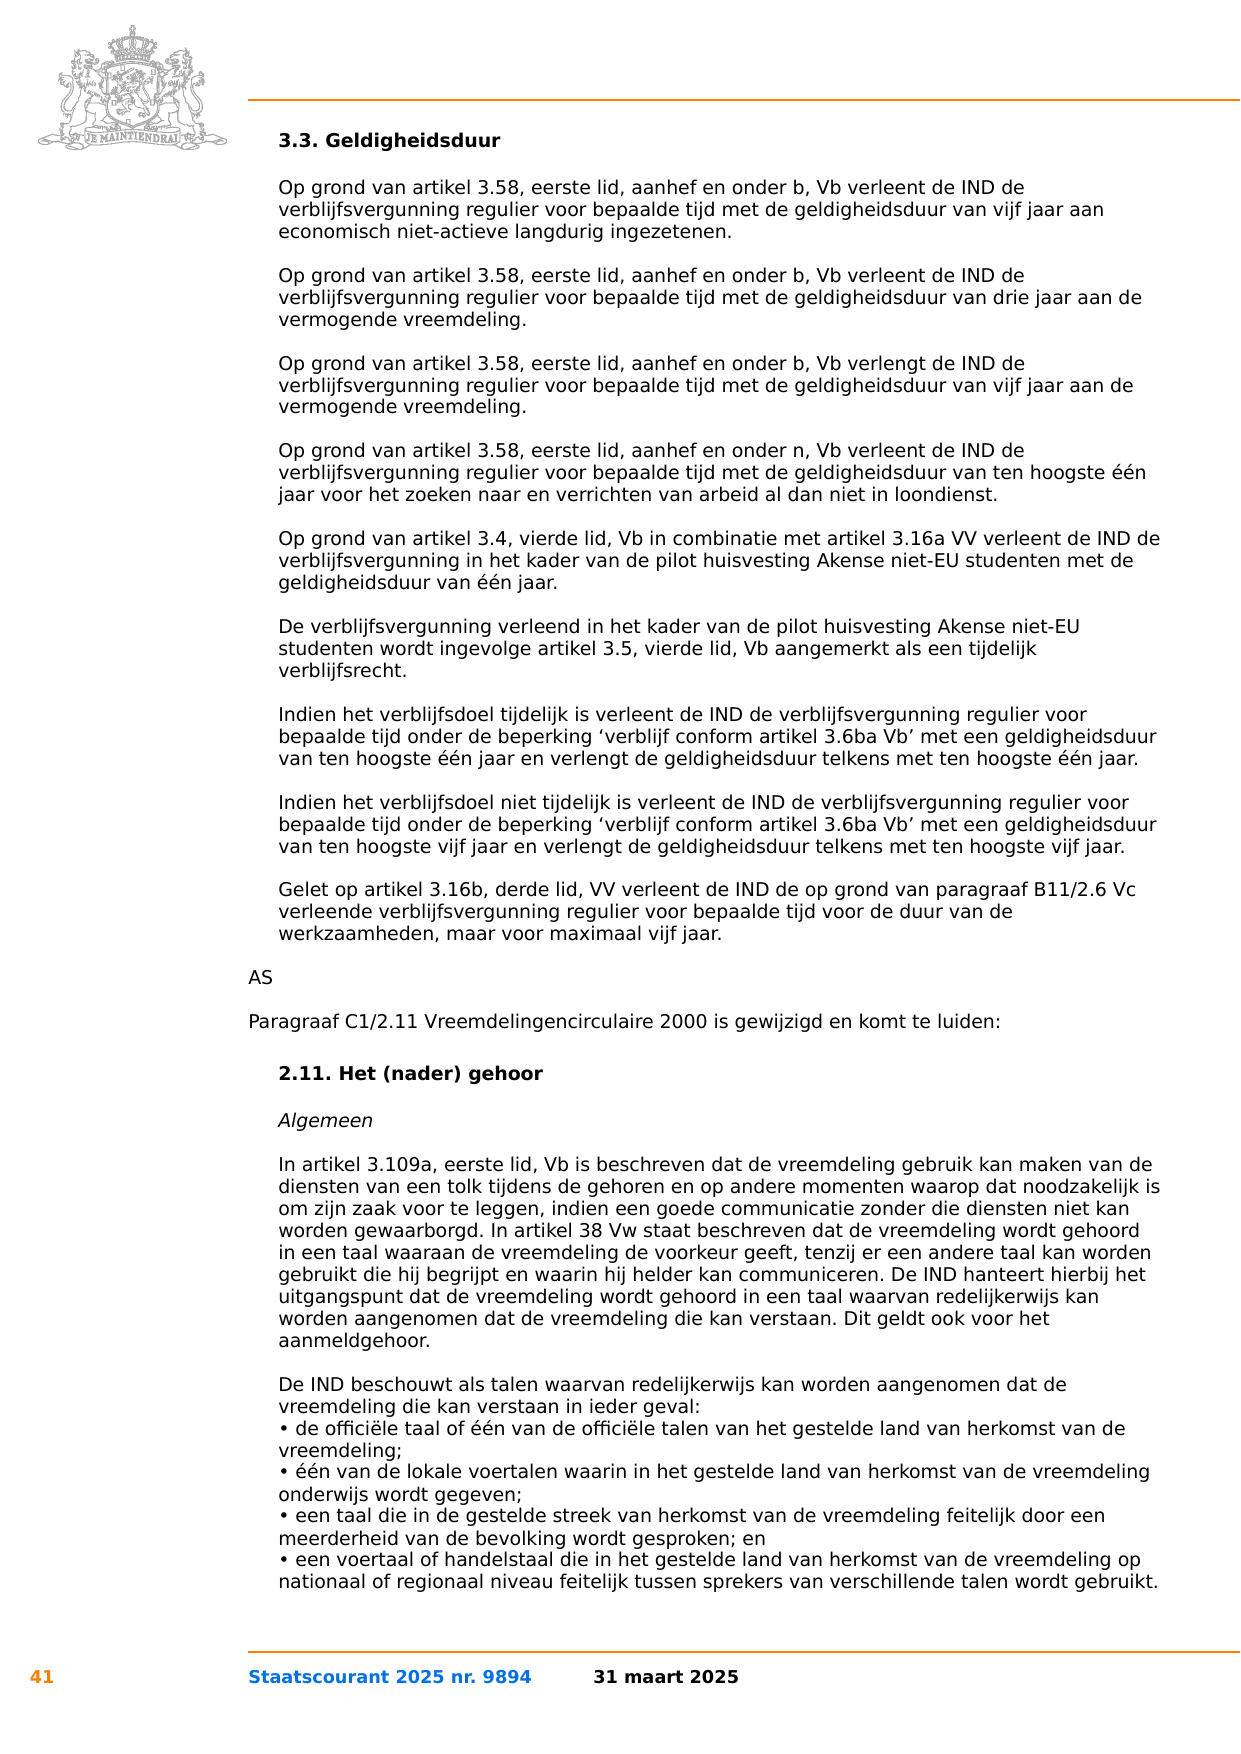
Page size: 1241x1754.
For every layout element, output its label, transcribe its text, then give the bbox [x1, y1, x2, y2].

text • één van de lokale voertalen waarin in het gestelde land van herkomst van de vreemdeling onderwijs wordt gegeven; [278, 1461, 1163, 1505]
text In artikel 3.109a, eerste lid, Vb is beschreven dat de vreemdeling gebruik kan maken van de diensten van een tolk tijdens de gehoren en op andere momenten waarop dat noodzakelijk is om zijn zaak voor te leggen, indien een goede communicatie zonder die diensten niet kan worden gewaarborgd. In artikel 38 Vw staat beschreven dat de vreemdeling wordt gehoord in een taal waaraan de vreemdeling de voorkeur geeft, tenzij er een andere taal kan worden gebruikt die hij begrijpt en waarin hij helder kan communiceren. De IND hanteert hierbij het uitgangspunt dat de vreemdeling wordt gehoord in een taal waarvan redelijkerwijs kan worden aangenomen dat de vreemdeling die kan verstaan. Dit geldt ook voor het aanmeldgehoor. [278, 1154, 1163, 1352]
text Op grond van artikel 3.58, eerste lid, aanhef en onder b, Vb verlengt de IND de verblijfsvergunning regulier voor bepaalde tijd met de geldigheidsduur van vijf jaar aan de vermogende vreemdeling. [278, 352, 1163, 418]
text Gelet op artikel 3.16b, derde lid, VV verleent de IND de op grond van paragraaf B11/2.6 Vc verleende verblijfsvergunning regulier voor bepaalde tijd voor de duur van de werkzaamheden, maar voor maximaal vijf jaar. [278, 879, 1163, 945]
text Op grond van artikel 3.58, eerste lid, aanhef en onder n, Vb verleent de IND de verblijfsvergunning regulier voor bepaalde tijd met de geldigheidsduur van ten hoogste één jaar voor het zoeken naar en verrichten van arbeid al dan niet in loondienst. [278, 440, 1163, 506]
text • de officiële taal of één van de officiële talen van het gestelde land van herkomst van de vreemdeling; [278, 1417, 1163, 1461]
text Op grond van artikel 3.58, eerste lid, aanhef en onder b, Vb verleent de IND de verblijfsvergunning regulier voor bepaalde tijd met de geldigheidsduur van vijf jaar aan economisch niet-actieve langdurig ingezetenen. [278, 177, 1163, 243]
picture [38, 25, 227, 150]
text AS [248, 967, 1163, 989]
text • een taal die in de gestelde streek van herkomst van de vreemdeling feitelijk door een meerderheid van de bevolking wordt gesproken; en [278, 1505, 1163, 1549]
text Indien het verblijfsdoel tijdelijk is verleent de IND de verblijfsvergunning regulier voor bepaalde tijd onder de beperking ‘verblijf conform artikel 3.6ba Vb’ met een geldigheidsduur van ten hoogste één jaar en verlengt de geldigheidsduur telkens met ten hoogste één jaar. [278, 704, 1163, 770]
subtitle 3.3. Geldigheidsduur [278, 130, 1163, 152]
subtitle 2.11. Het (nader) gehoor [278, 1063, 1163, 1085]
text De verblijfsvergunning verleend in het kader van de pilot huisvesting Akense niet-EU studenten wordt ingevolge artikel 3.5, vierde lid, Vb aangemerkt als een tijdelijk verblijfsrecht. [278, 616, 1163, 682]
text Indien het verblijfsdoel niet tijdelijk is verleent de IND de verblijfsvergunning regulier voor bepaalde tijd onder de beperking ‘verblijf conform artikel 3.6ba Vb’ met een geldigheidsduur van ten hoogste vijf jaar en verlengt de geldigheidsduur telkens met ten hoogste vijf jaar. [278, 792, 1163, 857]
text • een voertaal of handelstaal die in het gestelde land van herkomst van de vreemdeling op nationaal of regionaal niveau feitelijk tussen sprekers van verschillende talen wordt gebruikt. [278, 1549, 1163, 1593]
text De IND beschouwt als talen waarvan redelijkerwijs kan worden aangenomen dat de vreemdeling die kan verstaan in ieder geval: [278, 1373, 1163, 1417]
text Op grond van artikel 3.58, eerste lid, aanhef en onder b, Vb verleent de IND de verblijfsvergunning regulier voor bepaalde tijd met de geldigheidsduur van drie jaar aan de vermogende vreemdeling. [278, 265, 1163, 331]
text Op grond van artikel 3.4, vierde lid, Vb in combinatie met artikel 3.16a VV verleent de IND de verblijfsvergunning in het kader van de pilot huisvesting Akense niet-EU studenten met de geldigheidsduur van één jaar. [278, 528, 1163, 594]
text Paragraaf C1/2.11 Vreemdelingencirculaire 2000 is gewijzigd en komt te luiden: [248, 1011, 1163, 1033]
subtitle Algemeen [278, 1110, 1163, 1132]
